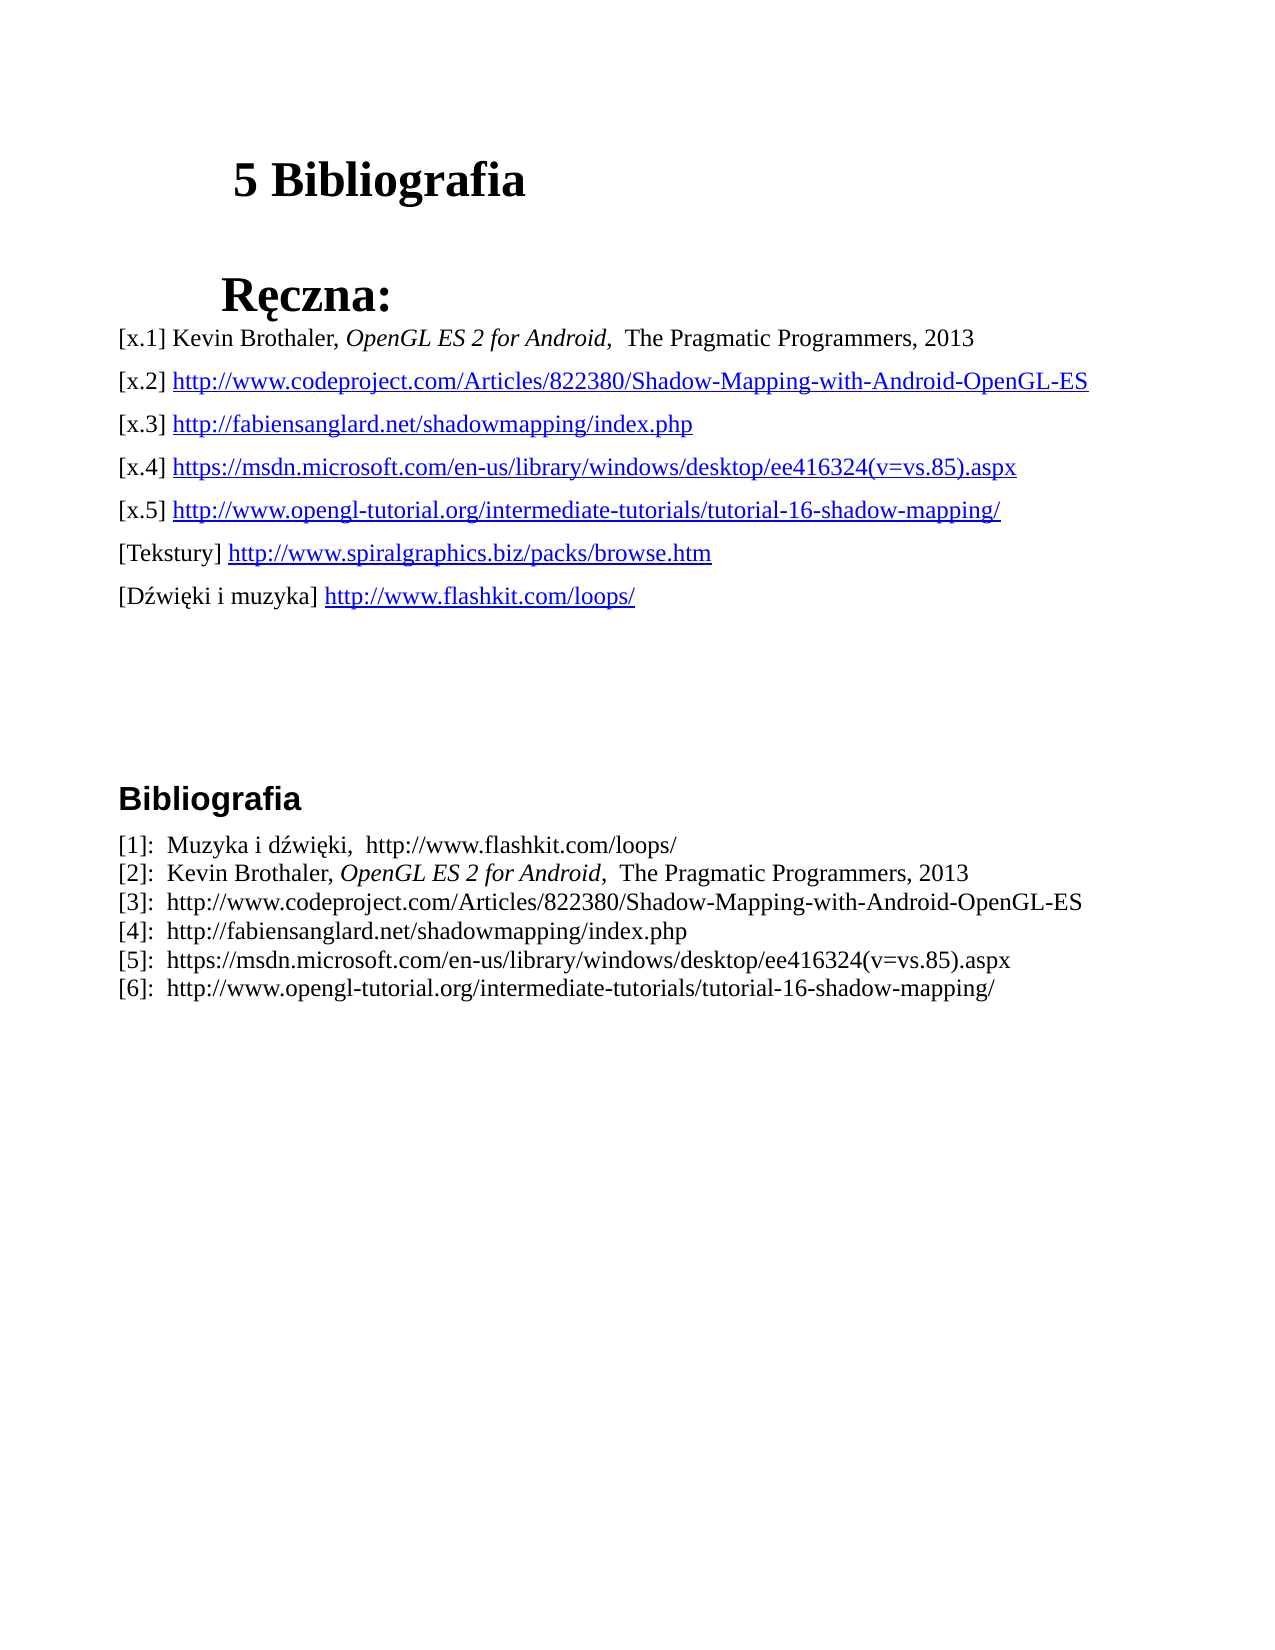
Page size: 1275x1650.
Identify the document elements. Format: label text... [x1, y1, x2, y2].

text [x.3] http://fabiensanglard.net/shadowmapping/index.php [118, 409, 1157, 438]
text [5]: https://msdn.microsoft.com/en-us/library/windows/desktop/ee416324(v=vs.85).aspx [118, 945, 1157, 973]
text Ręczna: [221, 265, 1157, 323]
text [x.5] http://www.opengl-tutorial.org/intermediate-tutorials/tutorial-16-shadow-mapping/ [118, 495, 1157, 524]
text [Dźwięki i muzyka] http://www.flashkit.com/loops/ [118, 581, 1157, 610]
text [4]: http://fabiensanglard.net/shadowmapping/index.php [118, 916, 1157, 945]
text [2]: Kevin Brothaler, OpenGL ES 2 for Android, The Pragmatic Programmers, 2013 [118, 858, 1157, 887]
subtitle Bibliografia [221, 150, 1157, 208]
text [x.4] https://msdn.microsoft.com/en-us/library/windows/desktop/ee416324(v=vs.85).aspx [118, 452, 1157, 481]
text [x.1] Kevin Brothaler, OpenGL ES 2 for Android, The Pragmatic Programmers, 2013 [118, 323, 1157, 351]
text [3]: http://www.codeproject.com/Articles/822380/Shadow-Mapping-with-Android-OpenGL-ES [118, 887, 1157, 916]
text [6]: http://www.opengl-tutorial.org/intermediate-tutorials/tutorial-16-shadow-mapping/ [118, 973, 1157, 1002]
text [x.2] http://www.codeproject.com/Articles/822380/Shadow-Mapping-with-Android-OpenGL-ES [118, 366, 1157, 394]
subtitle Bibliografia [118, 779, 1157, 817]
text [1]: Muzyka i dźwięki, http://www.flashkit.com/loops/ [118, 830, 1157, 858]
text [Tekstury] http://www.spiralgraphics.biz/packs/browse.htm [118, 538, 1157, 567]
